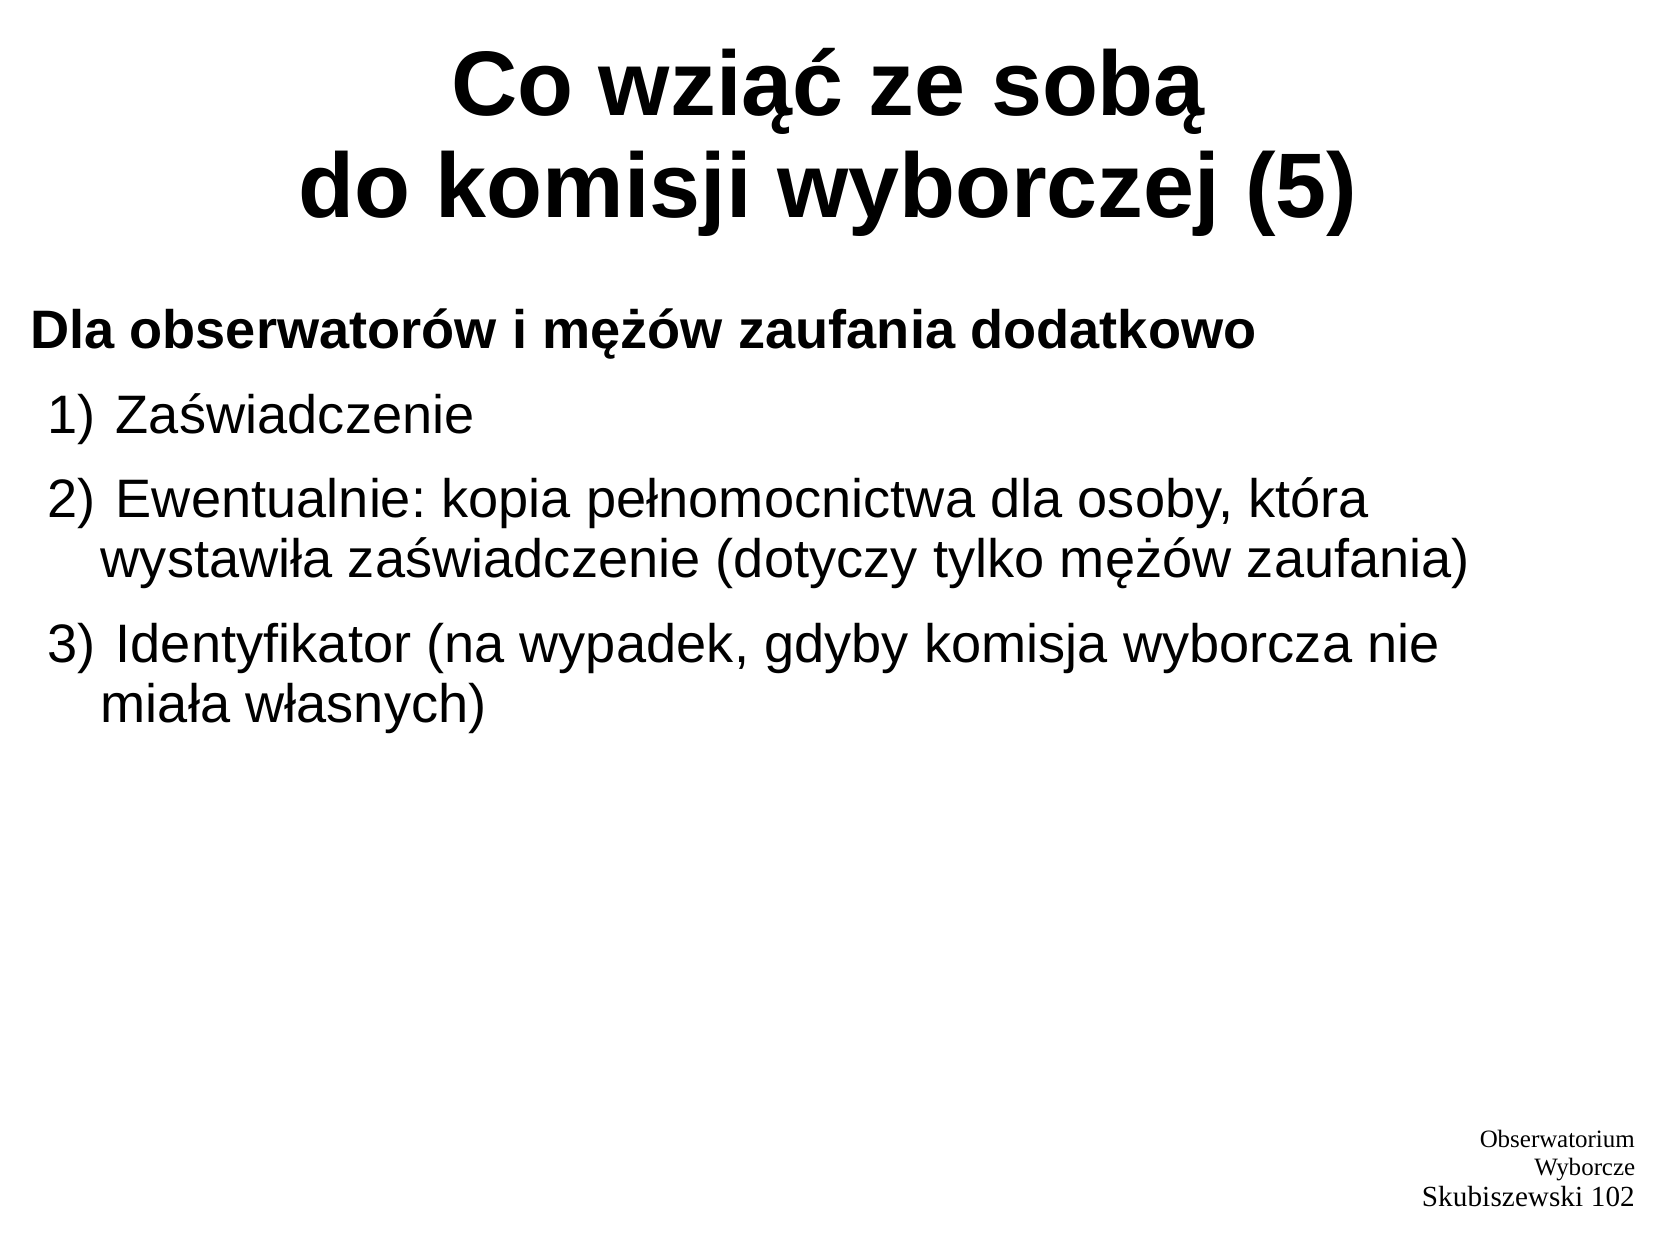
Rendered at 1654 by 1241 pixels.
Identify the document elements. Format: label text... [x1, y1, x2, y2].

list Dla obserwatorów i mężów zaufania dodatkowo Zaświadczenie Ewentualnie: kopia pełnomocnictwa dla osoby, która wystawiła zaświadczenie (dotyczy tylko mężów zaufania) Identyfikator (na wypadek, gdyby komisja wyborcza nie miała własnych) [30, 300, 1583, 1241]
title Co wziąć ze sobą do komisji wyborczej (5) [84, 32, 1573, 238]
